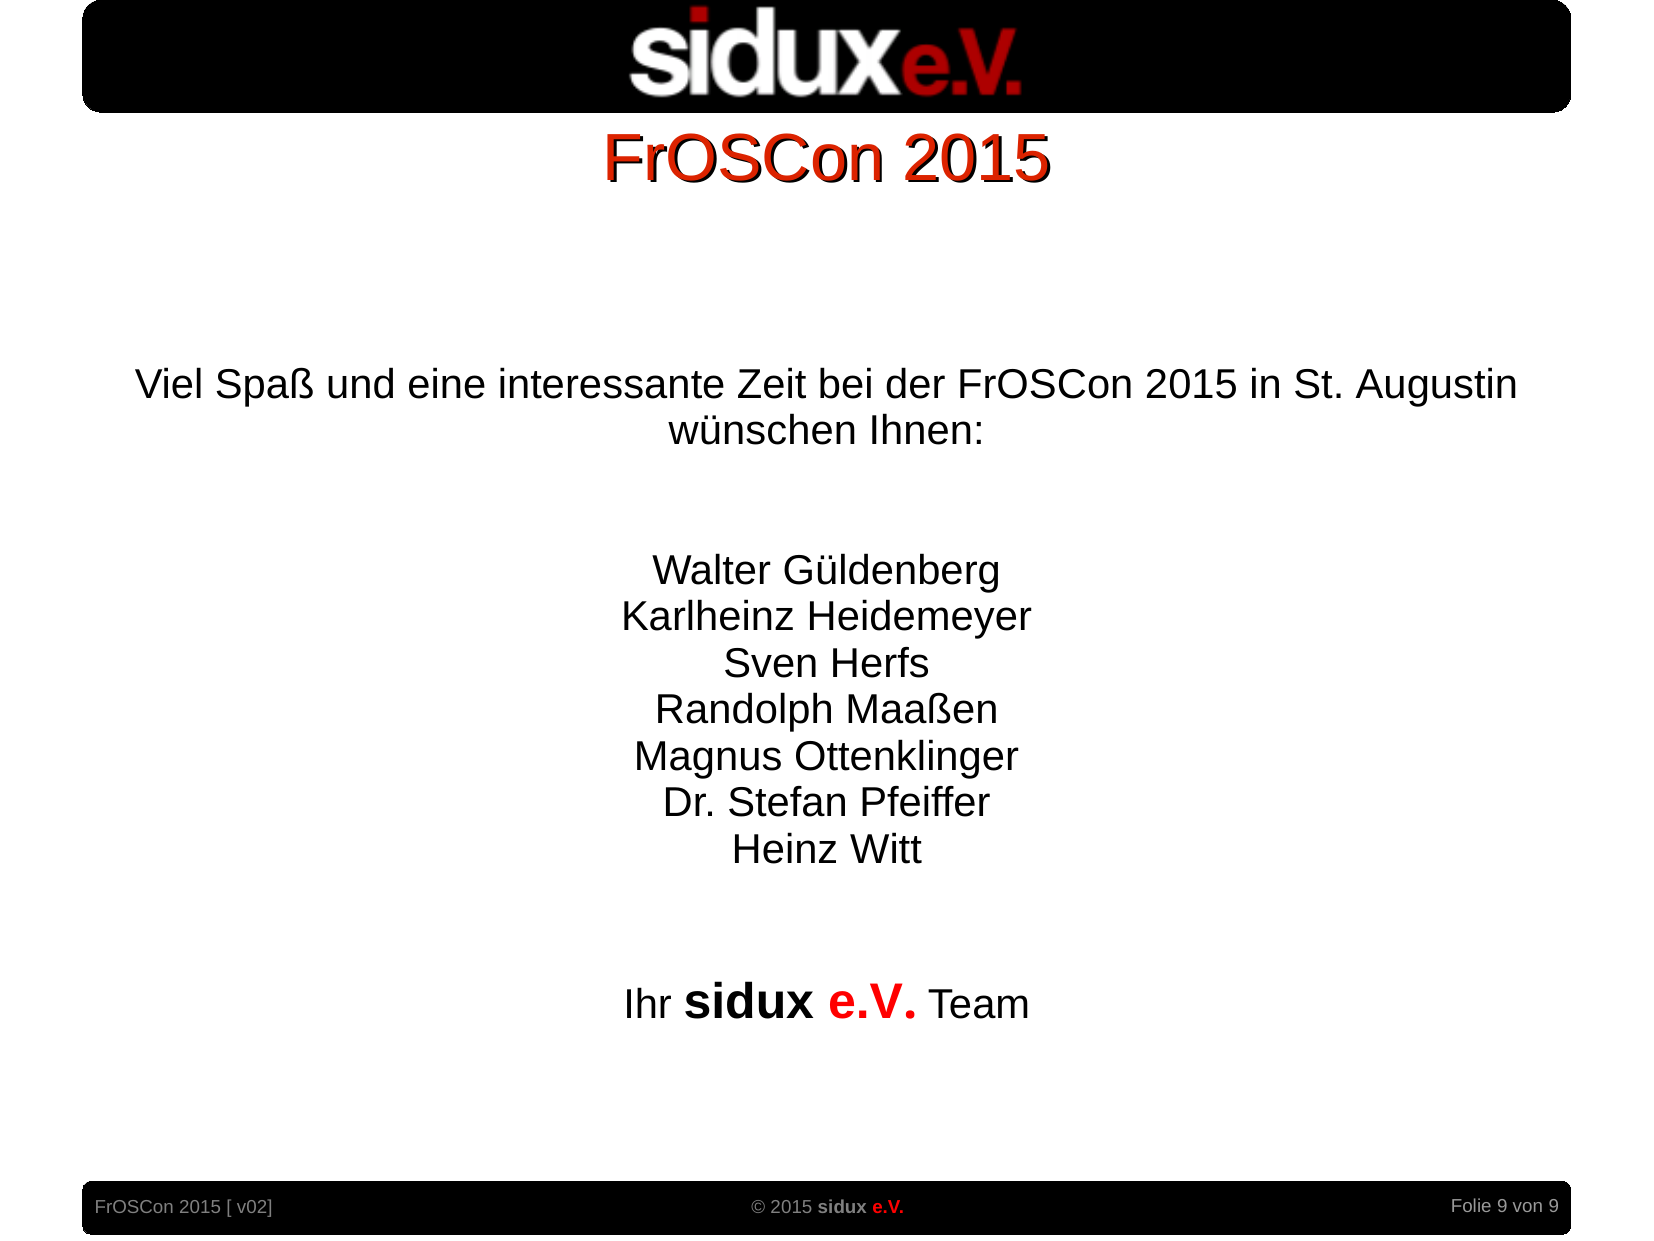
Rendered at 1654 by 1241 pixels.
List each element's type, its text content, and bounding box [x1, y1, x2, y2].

picture [609, 0, 1028, 110]
text_box FrOSCon 2015 [82, 112, 1571, 213]
text_box Viel Spaß und eine interessante Zeit bei der FrOSCon 2015 in St. Augustin wünschen Ihnen: Walter Güldenberg Karlheinz Heidemeyer Sven Herfs Randolph Maaßen Magnus Ottenklinger Dr. Stefan Pfeiffer Heinz Witt Ihr sidux e.V. Team [82, 224, 1571, 1170]
